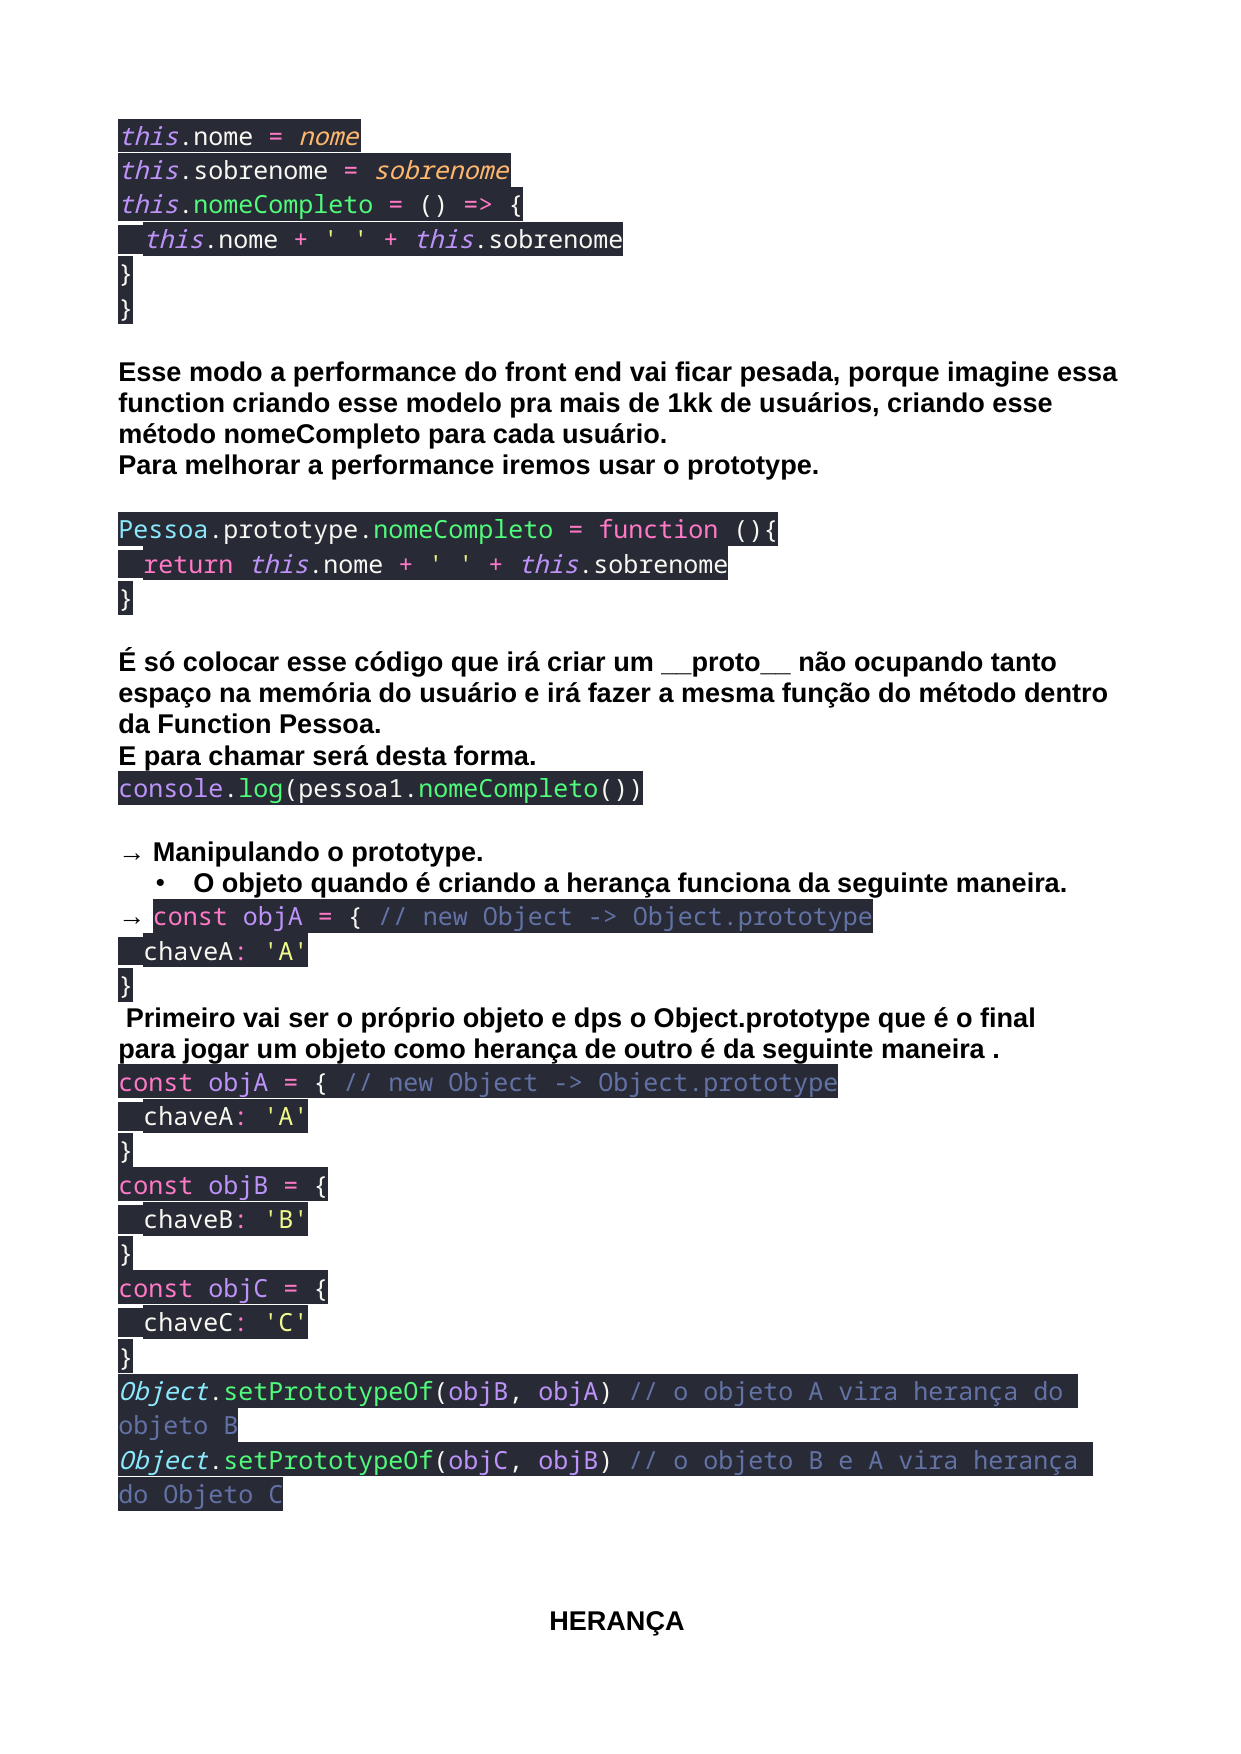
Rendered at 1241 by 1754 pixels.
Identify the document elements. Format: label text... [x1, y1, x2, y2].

text Pessoa.prototype.nomeCompleto = function (){ [118, 512, 1122, 546]
text Para melhorar a performance iremos usar o prototype. [118, 449, 1122, 481]
text Esse modo a performance do front end vai ficar pesada, porque imagine essa function criando esse modelo pra mais de 1kk de usuários, criando esse método nomeCompleto para cada usuário. [118, 356, 1122, 449]
text HERANÇA [118, 1604, 1122, 1636]
list O objeto quando é criando a herança funciona da seguinte maneira. [156, 867, 1122, 899]
text chaveC: 'C' [118, 1304, 1122, 1339]
text } [118, 256, 1122, 290]
text console.log(pessoa1.nomeCompleto()) [118, 771, 1122, 805]
text this.nomeCompleto = () => { [118, 187, 1122, 221]
text } [118, 1339, 1122, 1373]
text Object.setPrototypeOf(objB, objA) // o objeto A vira herança do objeto B [118, 1373, 1122, 1442]
text chaveB: 'B' [118, 1201, 1122, 1236]
text } [118, 1133, 1122, 1167]
text Object.setPrototypeOf(objC, objB) // o objeto B e A vira herança do Objeto C [118, 1442, 1122, 1511]
text chaveA: 'A' [118, 933, 1122, 967]
text Primeiro vai ser o próprio objeto e dps o Object.prototype que é o final [118, 1002, 1122, 1033]
text } [118, 967, 1122, 1002]
text para jogar um objeto como herança de outro é da seguinte maneira . [118, 1033, 1122, 1064]
text chaveA: 'A' [118, 1098, 1122, 1133]
text this.nome = nome [118, 118, 1122, 152]
text E para chamar será desta forma. [118, 740, 1122, 771]
text } [118, 290, 1122, 324]
text } [118, 580, 1122, 615]
text → Manipulando o prototype. [118, 836, 1122, 867]
text this.sobrenome = sobrenome [118, 152, 1122, 187]
text const objC = { [118, 1270, 1122, 1304]
text } [118, 1236, 1122, 1270]
text → const objA = { // new Object -> Object.prototype [118, 899, 1122, 933]
text const objB = { [118, 1167, 1122, 1201]
text É só colocar esse código que irá criar um __proto__ não ocupando tanto espaço na memória do usuário e irá fazer a mesma função do método dentro da Function Pessoa. [118, 646, 1122, 740]
text this.nome + ' ' + this.sobrenome [118, 221, 1122, 256]
text return this.nome + ' ' + this.sobrenome [118, 546, 1122, 580]
text const objA = { // new Object -> Object.prototype [118, 1064, 1122, 1098]
